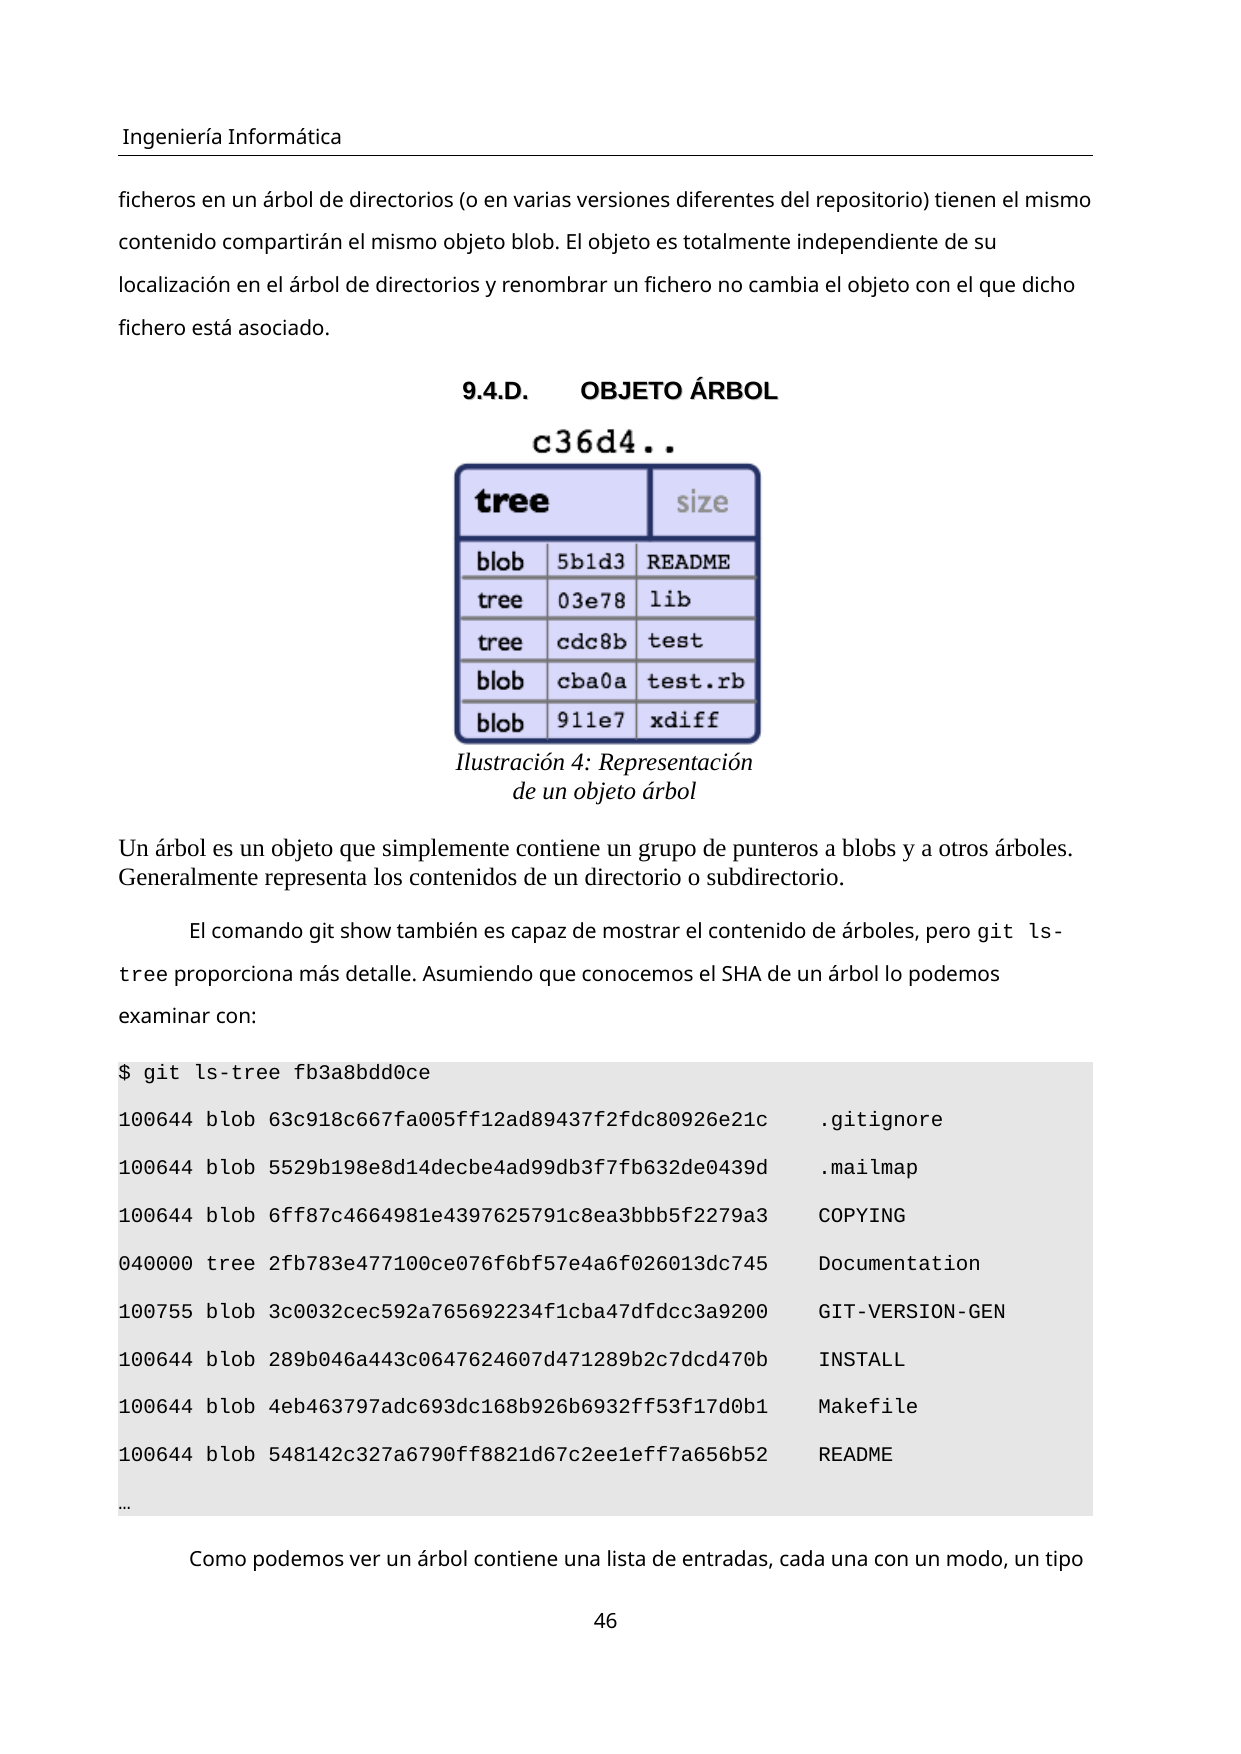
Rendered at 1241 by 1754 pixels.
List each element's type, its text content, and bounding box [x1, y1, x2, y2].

subtitle Objeto árbol [148, 376, 1093, 405]
picture [447, 417, 764, 748]
text 100644 blob 5529b198e8d14decbe4ad99db3f7fb632de0439d .mailmap [118, 1157, 1093, 1181]
text 100644 blob 4eb463797adc693dc168b926b6932ff53f17d0b1 Makefile [118, 1396, 1093, 1420]
text Ilustración 4: Representación de un objeto árbol [447, 748, 763, 805]
text 100644 blob 6ff87c4664981e4397625791c8ea3bbb5f2279a3 COPYING [118, 1205, 1093, 1229]
text Como podemos ver un árbol contiene una lista de entradas, cada una con un modo, un tipo [118, 1544, 1093, 1573]
text 100644 blob 548142c327a6790ff8821d67c2ee1eff7a656b52 README [118, 1444, 1093, 1468]
text 040000 tree 2fb783e477100ce076f6bf57e4a6f026013dc745 Documentation [118, 1253, 1093, 1277]
text El comando git show también es capaz de mostrar el contenido de árboles, pero git ls-tree proporciona más detalle. Asumiendo que conocemos el SHA de un árbol lo podemos examinar con: [118, 916, 1093, 1030]
text Un árbol es un objeto que simplemente contiene un grupo de punteros a blobs y a otros árboles. Generalmente representa los contenidos de un directorio o subdirectorio. [118, 833, 1093, 891]
text 100755 blob 3c0032cec592a765692234f1cba47dfdcc3a9200 GIT-VERSION-GEN [118, 1301, 1093, 1324]
text … [118, 1492, 1093, 1516]
text 100644 blob 289b046a443c0647624607d471289b2c7dcd470b INSTALL [118, 1348, 1093, 1372]
text $ git ls-tree fb3a8bdd0ce [118, 1062, 1093, 1085]
text ficheros en un árbol de directorios (o en varias versiones diferentes del repositorio) tienen el mismo contenido compartirán el mismo objeto blob. El objeto es totalmente independiente de su localización en el árbol de directorios y renombrar un fichero no cambia el objeto con el que dicho fichero está asociado. [118, 185, 1093, 341]
text 100644 blob 63c918c667fa005ff12ad89437f2fdc80926e21c .gitignore [118, 1109, 1093, 1133]
